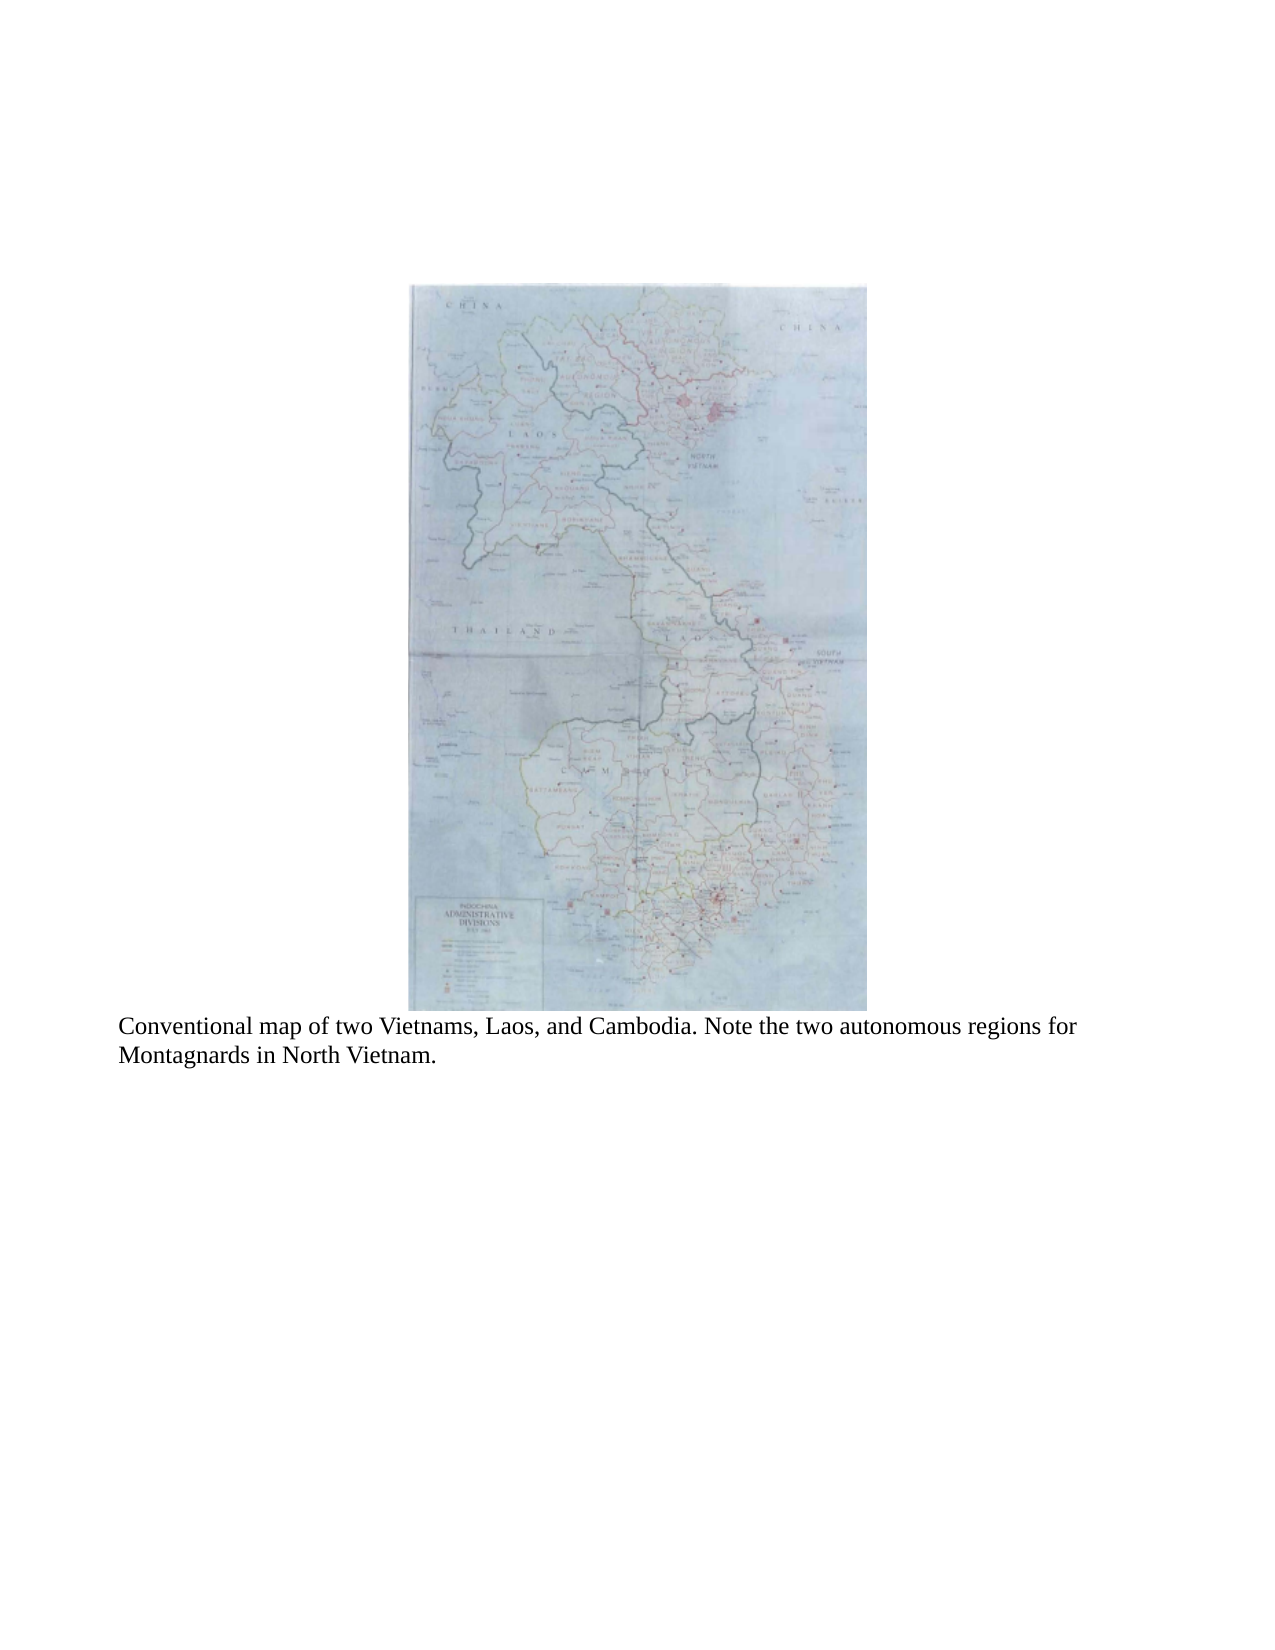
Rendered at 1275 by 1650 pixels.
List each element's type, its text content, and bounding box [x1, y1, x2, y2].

picture [408, 283, 867, 1011]
text Conventional map of two Vietnams, Laos, and Cambodia. Note the two autonomous regions for Montagnards in North Vietnam. [118, 924, 1157, 1068]
